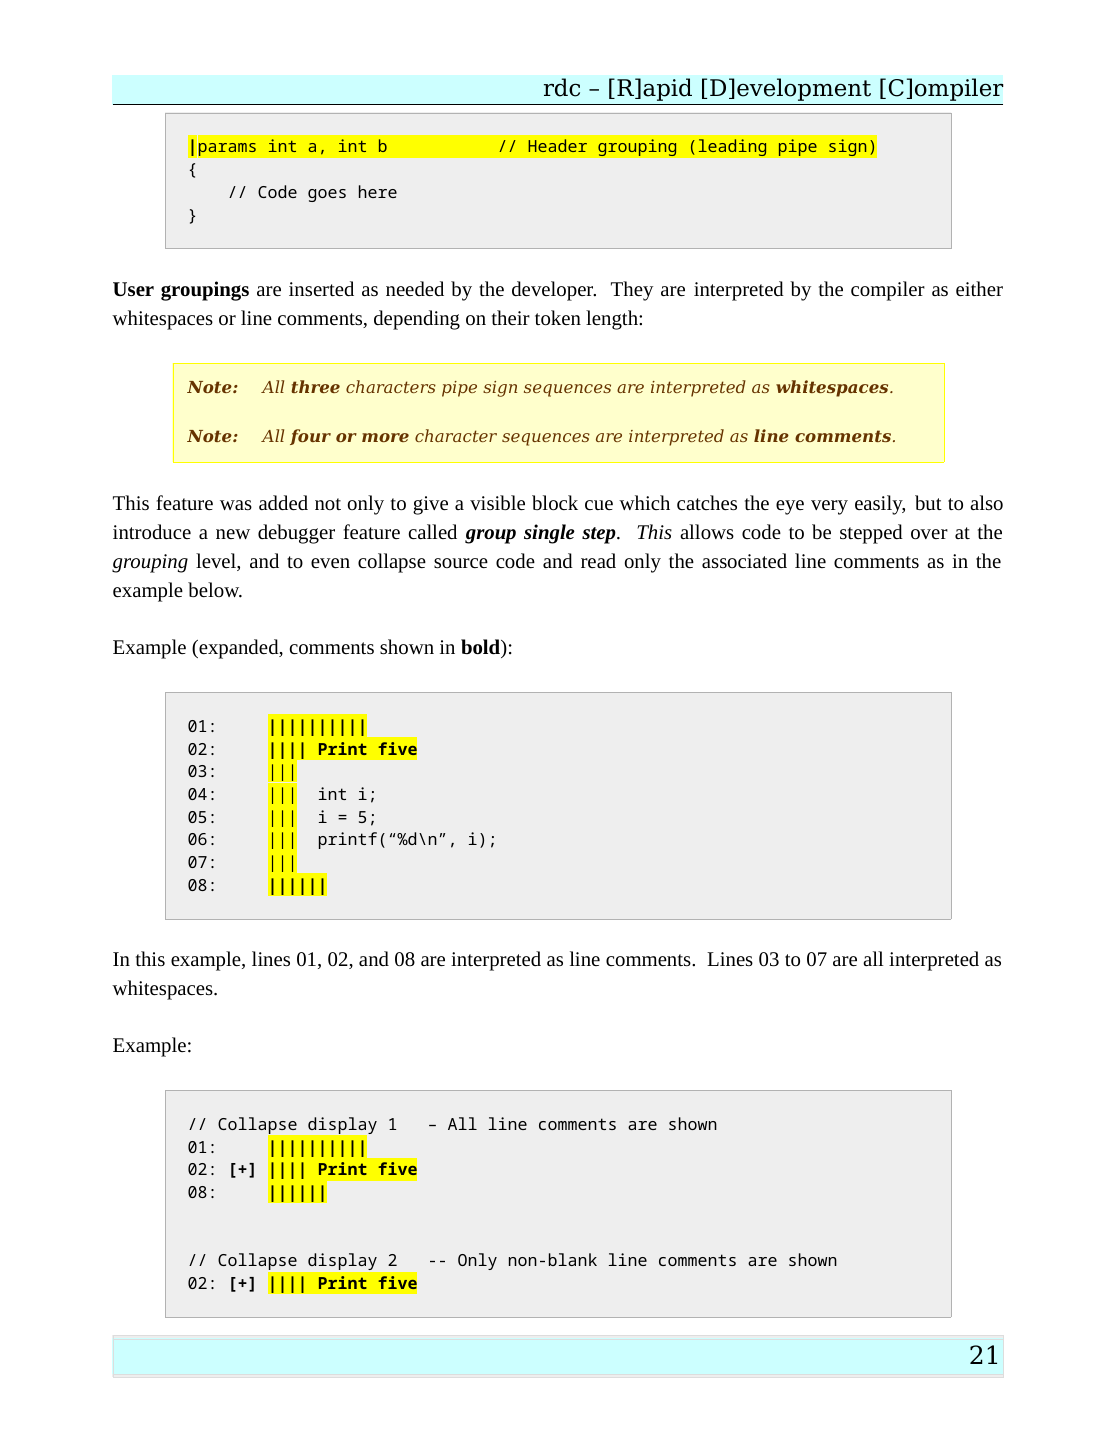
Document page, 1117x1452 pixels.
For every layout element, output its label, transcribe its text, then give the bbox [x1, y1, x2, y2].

text 01: |||||||||| 02: |||| Print five 03: ||| 04: ||| int i; 05: ||| i = 5; 06: ||| printf(“%d\n”, i); 07: ||| 08: |||||| [166, 693, 951, 919]
text This feature was added not only to give a visible block cue which catches the eye very easily, but to also introduce a new debugger feature called group single step. This allows code to be stepped over at the grouping level, and to even collapse source code and read only the associated line comments as in the example below. [112, 491, 1003, 602]
text Note: All four or more character sequences are interpreted as line comments. [174, 412, 944, 462]
text In this example, lines 01, 02, and 08 are interpreted as line comments. Lines 03 to 07 are all interpreted as whitespaces. [112, 947, 1003, 1000]
text Example (expanded, comments shown in bold): [112, 635, 1003, 659]
text // Collapse display 1 – All line comments are shown 01: |||||||||| 02: [+] |||| Print five 08: |||||| // Collapse display 2 -- Only non-blank line comments are shown 02: [+] |||| Print five [166, 1091, 951, 1317]
text User groupings are inserted as needed by the developer. They are interpreted by the compiler as either whitespaces or line comments, depending on their token length: [112, 277, 1003, 330]
text |params int a, int b // Header grouping (leading pipe sign) { // Code goes here } [166, 114, 951, 248]
text Example: [112, 1033, 1003, 1057]
text Note: All three characters pipe sign sequences are interpreted as whitespaces. [174, 364, 944, 398]
